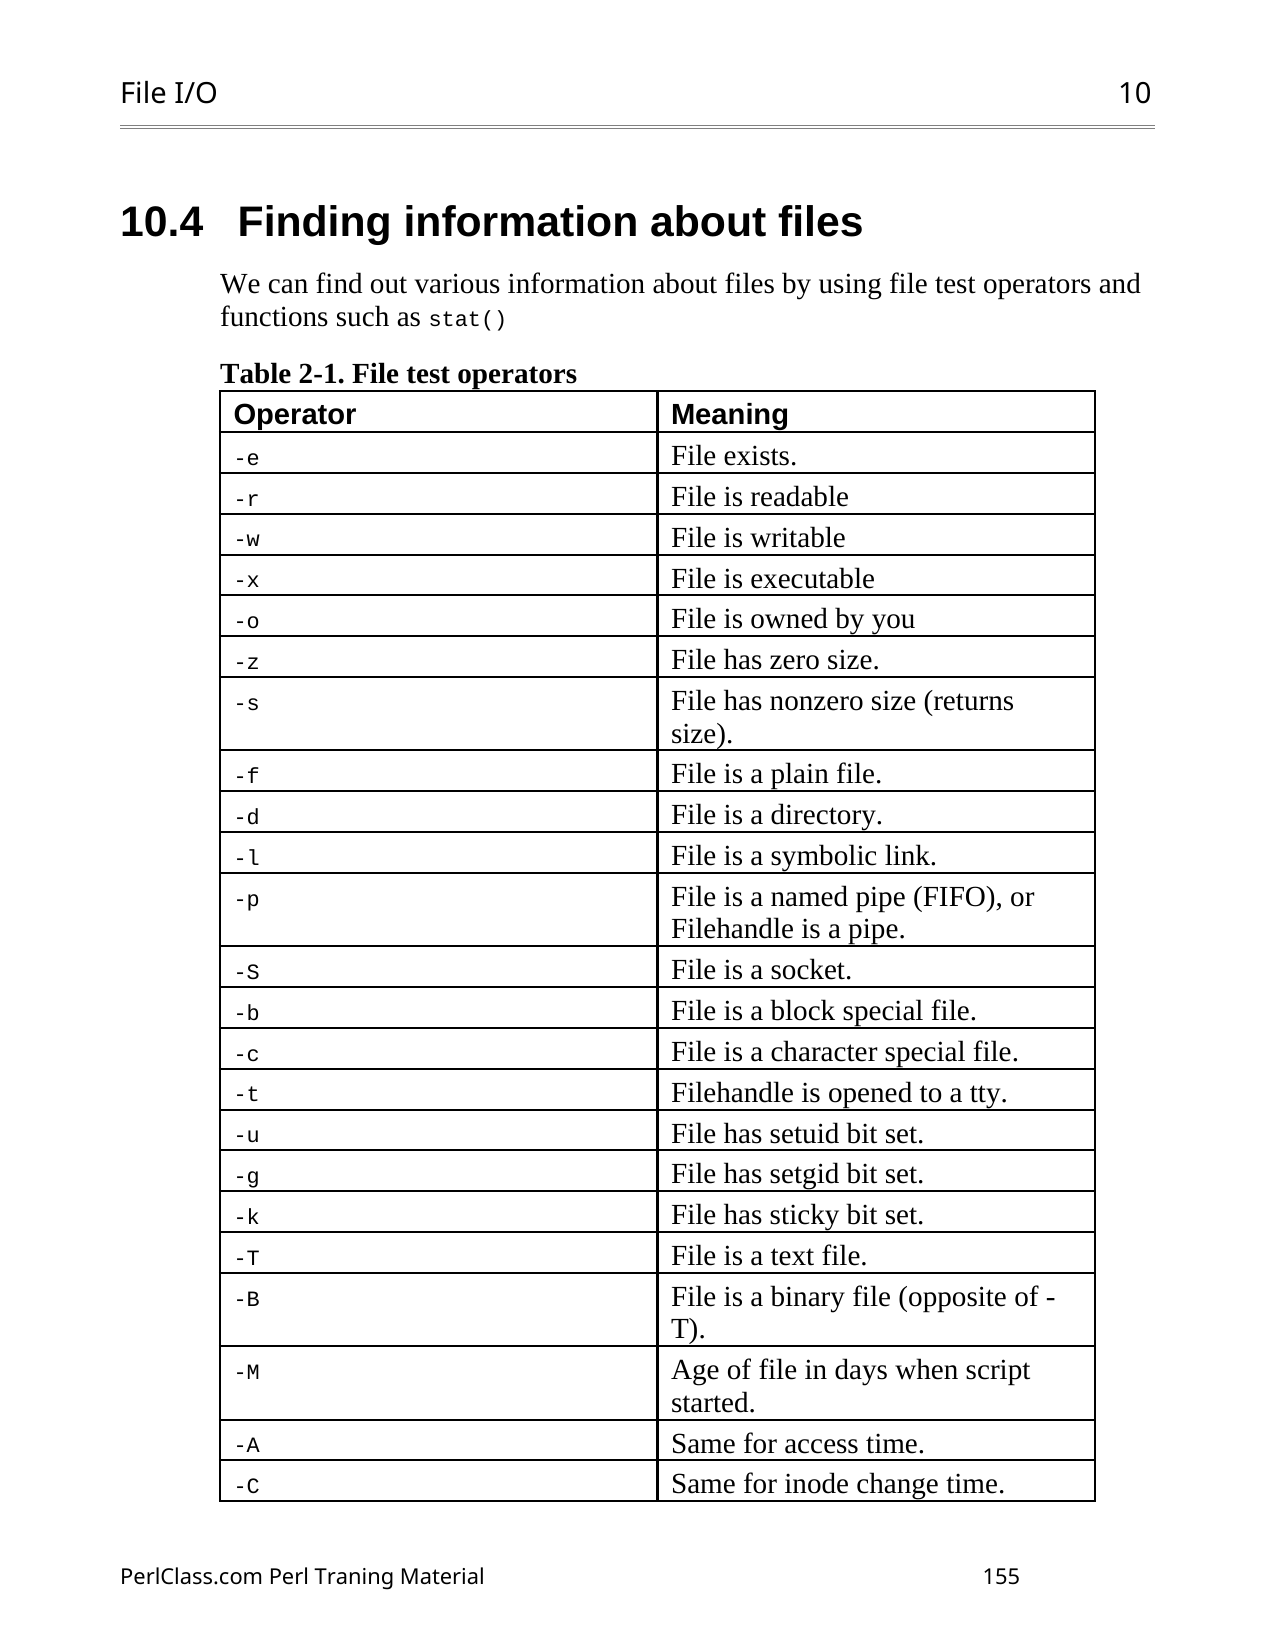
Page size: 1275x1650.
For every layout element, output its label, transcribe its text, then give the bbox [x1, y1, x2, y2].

table_cell File has setgid bit set. [659, 1151, 1094, 1190]
text We can find out various information about files by using file test operators and functions such as stat() [220, 267, 1155, 332]
table_cell File is a character special file. [659, 1029, 1094, 1068]
table_cell File is executable [659, 556, 1094, 594]
table_cell File is a binary file (opposite of -T). [659, 1274, 1094, 1345]
table_cell File is a text file. [659, 1233, 1094, 1272]
table_cell File is a directory. [659, 792, 1094, 831]
table_cell -w [221, 515, 656, 553]
table_cell Same for access time. [659, 1421, 1094, 1459]
table_cell -r [221, 474, 656, 513]
table_cell -e [221, 433, 656, 472]
table_cell -T [221, 1233, 656, 1272]
table_cell -o [221, 596, 656, 635]
table_cell Same for inode change time. [659, 1461, 1094, 1500]
table_header Meaning [659, 392, 1094, 431]
table_cell -s [221, 678, 656, 749]
table_cell -g [221, 1151, 656, 1190]
table_cell File exists. [659, 433, 1094, 472]
table_cell -u [221, 1111, 656, 1149]
table_cell -d [221, 792, 656, 831]
table_cell -l [221, 833, 656, 872]
table_cell -k [221, 1192, 656, 1231]
table_cell -f [221, 751, 656, 790]
table_cell -C [221, 1461, 656, 1500]
table_cell -B [221, 1274, 656, 1345]
table_cell File is a plain file. [659, 751, 1094, 790]
table_cell File has setuid bit set. [659, 1111, 1094, 1149]
table_header Operator [221, 392, 656, 431]
table_cell File has nonzero size (returns size). [659, 678, 1094, 749]
table_cell -M [221, 1347, 656, 1418]
table_cell File has zero size. [659, 637, 1094, 676]
table_cell -S [221, 947, 656, 986]
table_cell Filehandle is opened to a tty. [659, 1070, 1094, 1108]
table_cell -x [221, 556, 656, 594]
table_cell -t [221, 1070, 656, 1108]
table_cell -c [221, 1029, 656, 1068]
text Table 2-1. File test operators [220, 357, 1155, 390]
table_cell File is a named pipe (FIFO), or Filehandle is a pipe. [659, 874, 1094, 945]
subtitle Finding information about files [120, 190, 1155, 246]
table_cell File is readable [659, 474, 1094, 513]
table_cell File is a symbolic link. [659, 833, 1094, 872]
table_cell -z [221, 637, 656, 676]
table_cell File has sticky bit set. [659, 1192, 1094, 1231]
table_cell -b [221, 988, 656, 1027]
table_cell Age of file in days when script started. [659, 1347, 1094, 1418]
table_cell File is owned by you [659, 596, 1094, 635]
table_cell -p [221, 874, 656, 945]
table_cell File is a block special file. [659, 988, 1094, 1027]
table_cell -A [221, 1421, 656, 1459]
table_cell File is writable [659, 515, 1094, 553]
table_cell File is a socket. [659, 947, 1094, 986]
